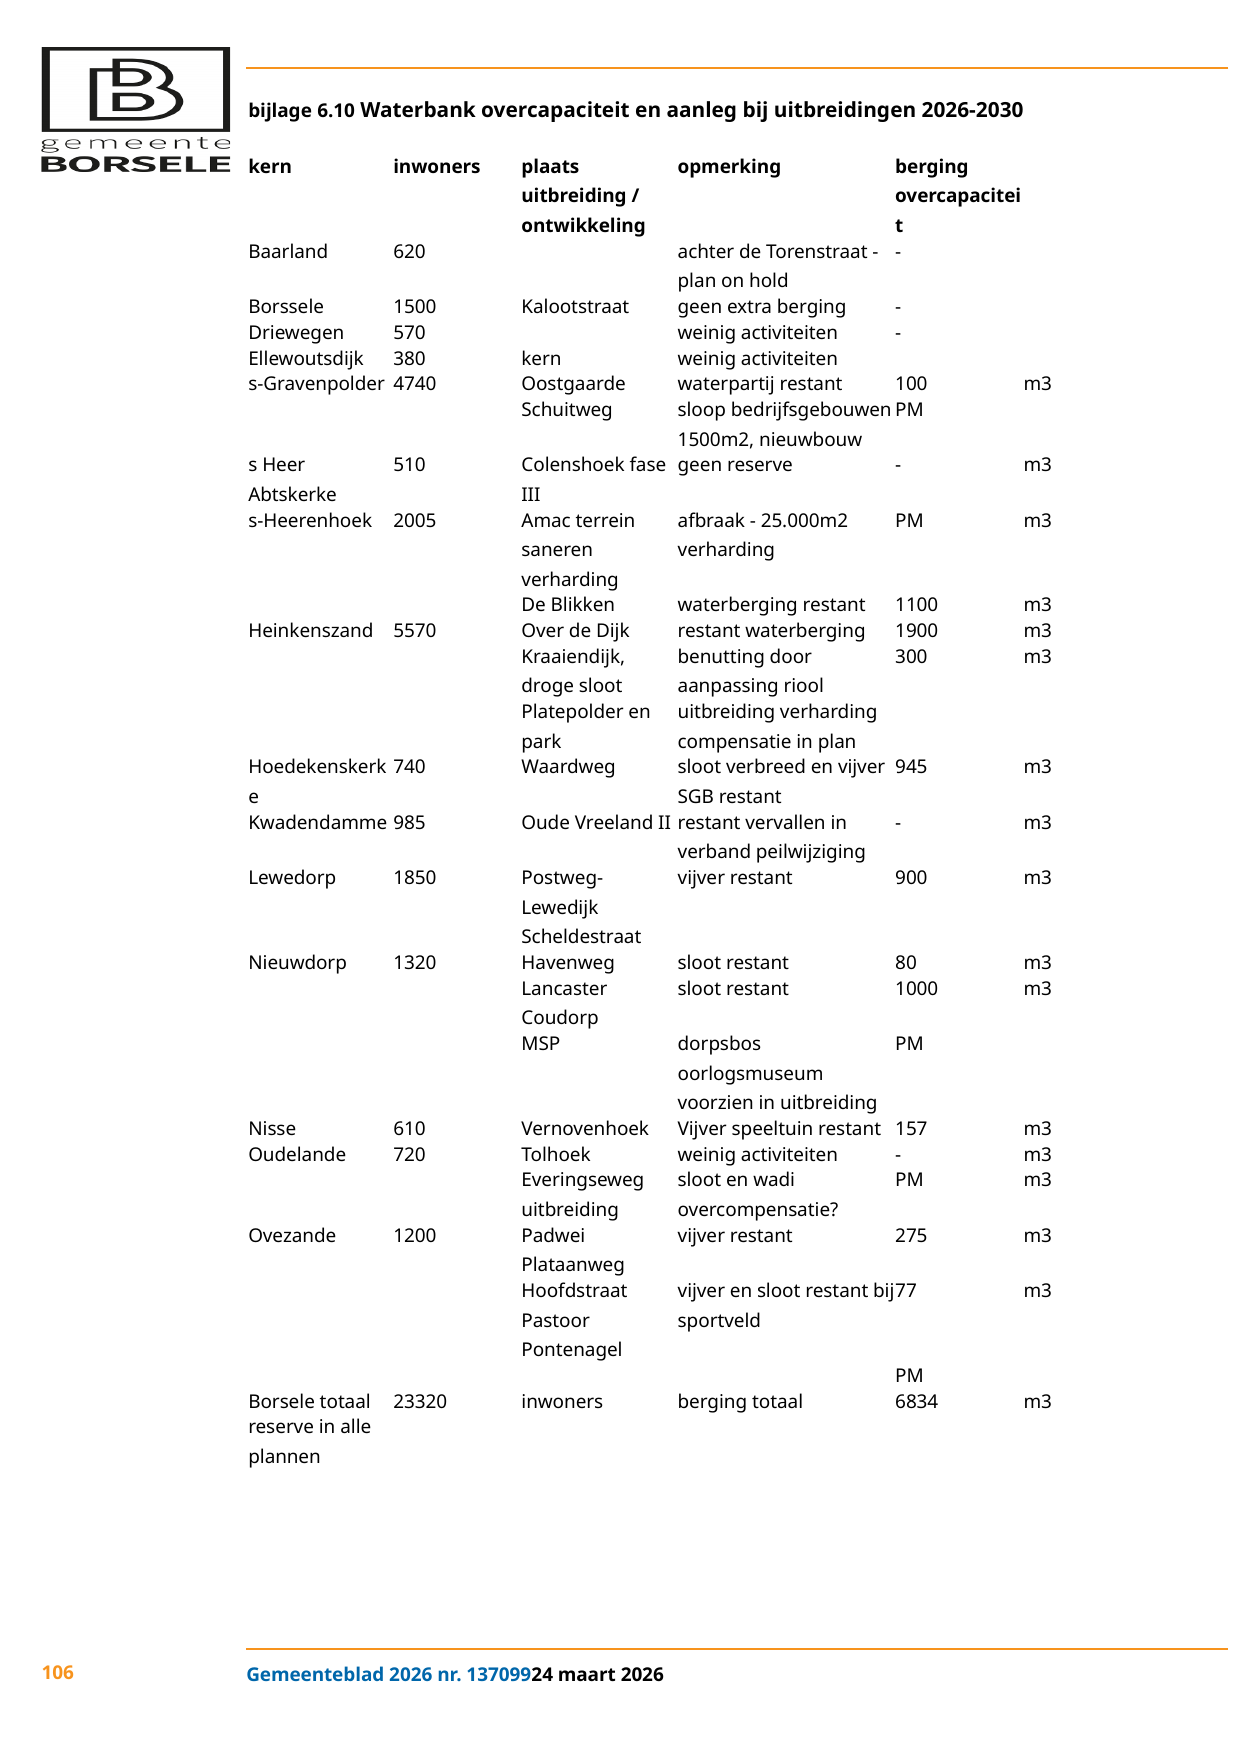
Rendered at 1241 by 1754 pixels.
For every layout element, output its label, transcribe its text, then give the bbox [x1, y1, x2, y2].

table_cell m3 [1023, 451, 1152, 507]
table_cell Kraaiendijk, droge sloot [521, 643, 677, 698]
table_cell - [895, 451, 1023, 507]
table_cell 157 [895, 1115, 1023, 1141]
table_cell [393, 1167, 521, 1222]
table_cell Nisse [248, 1115, 393, 1141]
table_cell sloot restant [678, 949, 895, 975]
table_cell 275 [895, 1222, 1023, 1277]
table_cell Heinkenszand [248, 618, 393, 643]
table_cell Kwadendamme [248, 809, 393, 864]
table_cell - [895, 238, 1023, 293]
table_cell Padwei Plataanweg [521, 1222, 677, 1277]
table_cell uitbreiding verharding compensatie in plan [678, 699, 895, 754]
table_cell [393, 643, 521, 698]
table_cell 1200 [393, 1222, 521, 1277]
table_cell [393, 1414, 521, 1469]
table_cell 80 [895, 949, 1023, 975]
table_cell - [895, 809, 1023, 864]
table_cell Oostgaarde [521, 370, 677, 396]
table_cell 23320 [393, 1388, 521, 1414]
table_cell sloop bedrijfsgebouwen 1500m2, nieuwbouw [678, 396, 895, 451]
table_cell Everingseweg uitbreiding [521, 1167, 677, 1222]
table_cell 570 [393, 319, 521, 345]
table_cell achter de Torenstraat - plan on hold [678, 238, 895, 293]
table_cell PM [895, 1362, 1023, 1388]
table_cell PM [895, 396, 1023, 451]
table_header kern [248, 153, 393, 238]
table_cell 985 [393, 809, 521, 864]
table_cell Oudelande [248, 1141, 393, 1167]
table_cell [248, 1362, 393, 1388]
table_cell [248, 592, 393, 617]
table_header inwoners [393, 153, 521, 238]
table_cell PM [895, 507, 1023, 592]
table_cell 1500 [393, 293, 521, 319]
table_cell m3 [1023, 1167, 1152, 1222]
table_cell Hoofdstraat Pastoor Pontenagel [521, 1277, 677, 1362]
table_cell m3 [1023, 864, 1152, 949]
table_cell [1023, 319, 1152, 345]
table_cell Vernovenhoek [521, 1115, 677, 1141]
table_cell benutting door aanpassing riool [678, 643, 895, 698]
table_cell waterberging restant [678, 592, 895, 617]
table_cell 6834 [895, 1388, 1023, 1414]
table_cell 610 [393, 1115, 521, 1141]
table_cell [678, 1414, 895, 1469]
table_cell [1023, 1030, 1152, 1115]
table_cell m3 [1023, 370, 1152, 396]
table_cell 1000 [895, 975, 1023, 1030]
table_header opmerking [678, 153, 895, 238]
table_cell [521, 319, 677, 345]
table_cell [521, 1362, 895, 1388]
table_cell - [895, 293, 1023, 319]
table_cell [248, 699, 393, 754]
table_cell kern [521, 345, 677, 370]
table_cell [1023, 345, 1152, 370]
table_cell [393, 975, 521, 1030]
table_cell m3 [1023, 1115, 1152, 1141]
table_cell Postweg-Lewedijk Scheldestraat [521, 864, 677, 949]
table_cell Hoedekenskerke [248, 754, 393, 809]
table_cell Tolhoek [521, 1141, 677, 1167]
table_cell [248, 975, 393, 1030]
table_cell 945 [895, 754, 1023, 809]
table_cell [393, 1030, 521, 1115]
table_cell [895, 345, 1023, 370]
table_cell Colenshoek fase III [521, 451, 677, 507]
table_cell 380 [393, 345, 521, 370]
table_cell [895, 699, 1023, 754]
table_cell Nieuwdorp [248, 949, 393, 975]
table_cell waterpartij restant [678, 370, 895, 396]
table_cell 77 [895, 1277, 1023, 1362]
table_cell MSP [521, 1030, 677, 1115]
table_cell m3 [1023, 754, 1152, 809]
table_cell [393, 699, 521, 754]
text bijlage 6.10 Waterbank overcapaciteit en aanleg bij uitbreidingen 2026-2030 [248, 95, 1152, 123]
table_cell reserve in alle plannen [248, 1414, 393, 1469]
table_cell - [895, 319, 1023, 345]
table_cell [1023, 699, 1152, 754]
table_cell [1023, 1362, 1152, 1388]
table_cell restant waterberging [678, 618, 895, 643]
table_cell s-Heerenhoek [248, 507, 393, 592]
table_header berging overcapaciteit [895, 153, 1023, 238]
table_cell 300 [895, 643, 1023, 698]
table_cell geen extra berging [678, 293, 895, 319]
table_cell Ovezande [248, 1222, 393, 1277]
table_cell vijver en sloot restant bij sportveld [678, 1277, 895, 1362]
table_cell Schuitweg [521, 396, 677, 451]
table_cell [1023, 238, 1152, 293]
table_cell s-Gravenpolder [248, 370, 393, 396]
table_cell sloot verbreed en vijver SGB restant [678, 754, 895, 809]
table_cell sloot en wadi overcompensatie? [678, 1167, 895, 1222]
table_cell berging totaal [678, 1388, 895, 1414]
table_cell [521, 1414, 677, 1469]
table_cell 100 [895, 370, 1023, 396]
table_cell 720 [393, 1141, 521, 1167]
table_cell weinig activiteiten [678, 1141, 895, 1167]
table_cell inwoners [521, 1388, 677, 1414]
table_cell 900 [895, 864, 1023, 949]
table_cell geen reserve [678, 451, 895, 507]
table_cell Lancaster Coudorp [521, 975, 677, 1030]
table_cell m3 [1023, 618, 1152, 643]
table_cell [1023, 1414, 1152, 1469]
table_cell [393, 1362, 521, 1388]
table_cell Oude Vreeland II [521, 809, 677, 864]
table_cell PM [895, 1030, 1023, 1115]
table_cell 510 [393, 451, 521, 507]
table_cell [393, 1277, 521, 1362]
table_cell [248, 1167, 393, 1222]
table_cell Borssele [248, 293, 393, 319]
table_cell [393, 592, 521, 617]
table_cell Kalootstraat [521, 293, 677, 319]
table_cell 5570 [393, 618, 521, 643]
table_cell m3 [1023, 643, 1152, 698]
table_cell Borsele totaal [248, 1388, 393, 1414]
table_cell sloot restant [678, 975, 895, 1030]
table_cell De Blikken [521, 592, 677, 617]
table_cell [248, 643, 393, 698]
table_cell Driewegen [248, 319, 393, 345]
table_cell Amac terrein saneren verharding [521, 507, 677, 592]
table_cell m3 [1023, 1222, 1152, 1277]
table_cell 1100 [895, 592, 1023, 617]
table_cell Over de Dijk [521, 618, 677, 643]
table_cell s Heer Abtskerke [248, 451, 393, 507]
table_cell m3 [1023, 1141, 1152, 1167]
table_cell [1023, 293, 1152, 319]
table_cell 620 [393, 238, 521, 293]
table_cell m3 [1023, 975, 1152, 1030]
table_cell PM [895, 1167, 1023, 1222]
table_cell Vijver speeltuin restant [678, 1115, 895, 1141]
table_header [1023, 153, 1152, 238]
table_cell Havenweg [521, 949, 677, 975]
table_cell m3 [1023, 592, 1152, 617]
table_cell Waardweg [521, 754, 677, 809]
table_cell 740 [393, 754, 521, 809]
table_cell 1320 [393, 949, 521, 975]
table_cell [1023, 396, 1152, 451]
table_cell 1900 [895, 618, 1023, 643]
table_cell [248, 1030, 393, 1115]
table_cell [248, 1277, 393, 1362]
table_cell [248, 396, 393, 451]
table_cell m3 [1023, 507, 1152, 592]
table_cell vijver restant [678, 1222, 895, 1277]
table_cell Ellewoutsdijk [248, 345, 393, 370]
table_cell Lewedorp [248, 864, 393, 949]
table_cell m3 [1023, 809, 1152, 864]
table_cell vijver restant [678, 864, 895, 949]
table_cell dorpsbos oorlogsmuseum voorzien in uitbreiding [678, 1030, 895, 1115]
table_cell restant vervallen in verband peilwijziging [678, 809, 895, 864]
table_cell m3 [1023, 1277, 1152, 1362]
table_cell Platepolder en park [521, 699, 677, 754]
table_cell 4740 [393, 370, 521, 396]
table_cell weinig activiteiten [678, 319, 895, 345]
picture [41, 47, 231, 172]
table_cell [393, 396, 521, 451]
table_cell 2005 [393, 507, 521, 592]
table_cell weinig activiteiten [678, 345, 895, 370]
table_cell m3 [1023, 949, 1152, 975]
table_header plaats uitbreiding / ontwikkeling [521, 153, 677, 238]
table_cell m3 [1023, 1388, 1152, 1414]
table_cell [895, 1414, 1023, 1469]
table_cell afbraak - 25.000m2 verharding [678, 507, 895, 592]
table_cell 1850 [393, 864, 521, 949]
table_cell - [895, 1141, 1023, 1167]
table_cell Baarland [248, 238, 393, 293]
table_cell [521, 238, 677, 293]
